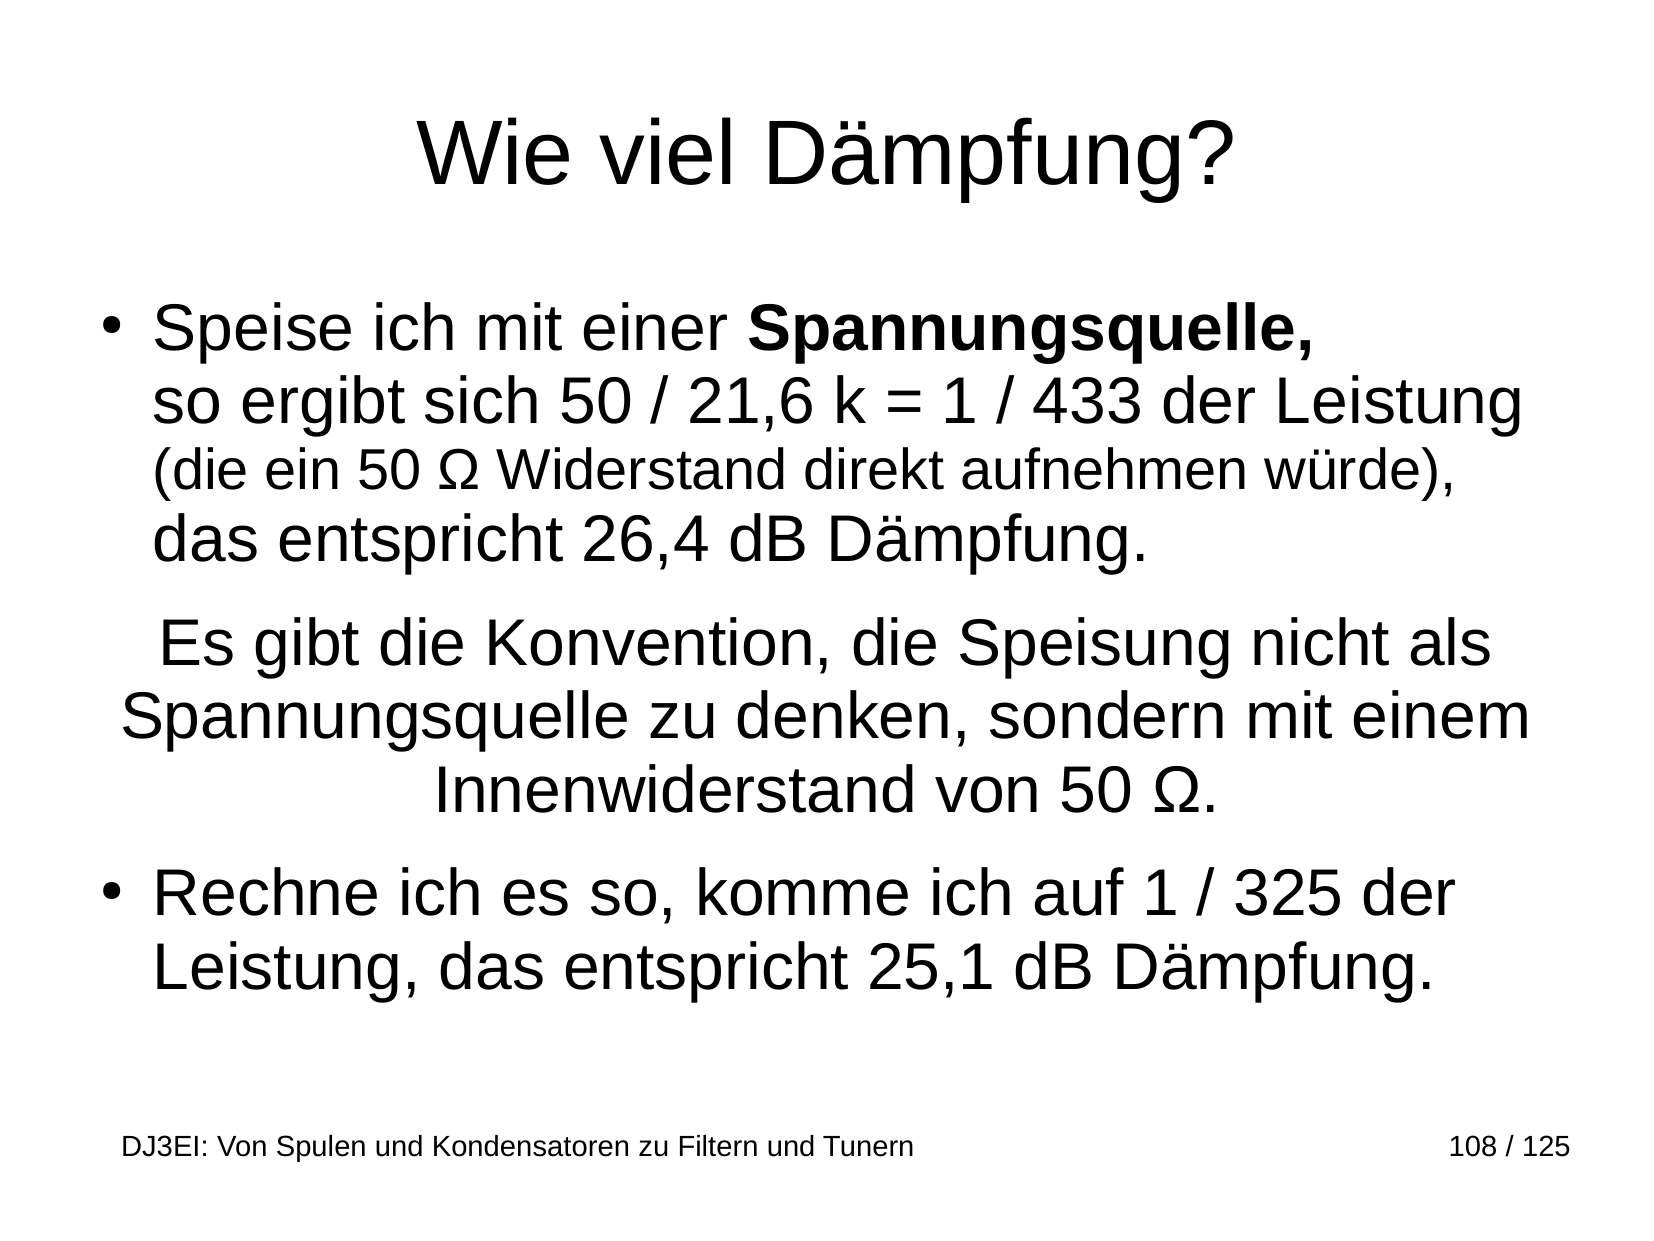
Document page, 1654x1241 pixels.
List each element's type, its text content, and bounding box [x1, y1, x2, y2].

title Wie viel Dämpfung? [82, 49, 1571, 257]
list Speise ich mit einer Spannungsquelle, so ergibt sich 50 / 21,6 k = 1 / 433 der Leistung (die ein 50 Ω Widerstand direkt aufnehmen würde), das entspricht 26,4 dB Dämpfung. Es gibt die Konvention, die Speisung nicht als Spannungsquelle zu denken, sondern mit einem Innenwiderstand von 50 Ω. Rechne ich es so, komme ich auf 1 / 325 der Leistung, das entspricht 25,1 dB Dämpfung. [82, 290, 1571, 1010]
